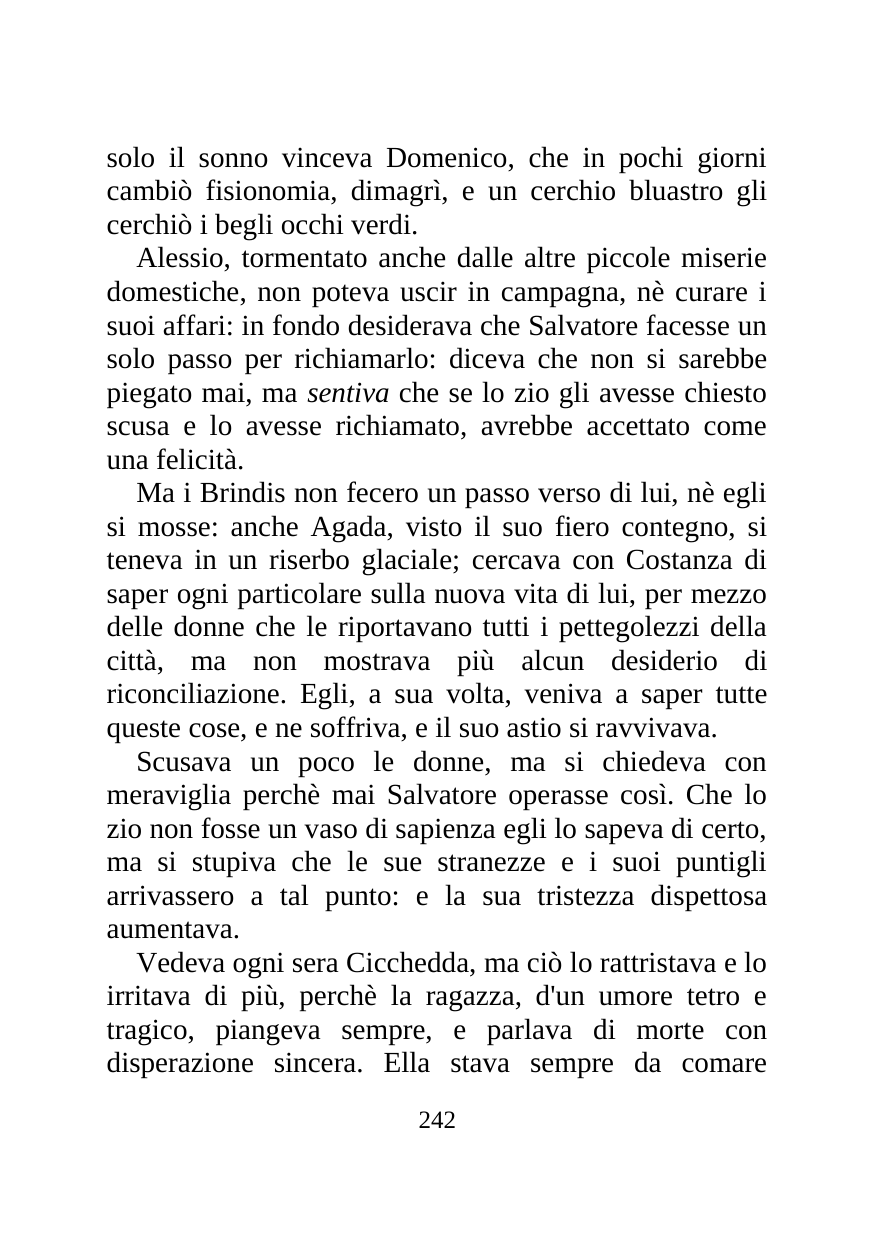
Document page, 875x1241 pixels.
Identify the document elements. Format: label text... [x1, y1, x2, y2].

text Vedeva ogni sera Cicchedda, ma ciò lo rattristava e lo irritava di più, perchè la ragazza, d'un umore tetro e tragico, piangeva sempre, e parlava di morte con disperazione sincera. Ella stava sempre da comare [106, 945, 768, 1079]
text solo il sonno vinceva Domenico, che in pochi giorni cambiò fisionomia, dimagrì, e un cerchio bluastro gli cerchiò i begli occhi verdi. [106, 140, 768, 241]
text Scusava un poco le donne, ma si chiedeva con meraviglia perchè mai Salvatore operasse così. Che lo zio non fosse un vaso di sapienza egli lo sapeva di certo, ma si stupiva che le sue stranezze e i suoi puntigli arrivassero a tal punto: e la sua tristezza dispettosa aumentava. [106, 744, 768, 945]
text Alessio, tormentato anche dalle altre piccole miserie domestiche, non poteva uscir in campagna, nè curare i suoi affari: in fondo desiderava che Salvatore facesse un solo passo per richiamarlo: diceva che non si sarebbe piegato mai, ma sentiva che se lo zio gli avesse chiesto scusa e lo avesse richiamato, avrebbe accettato come una felicità. [106, 241, 768, 475]
text Ma i Brindis non fecero un passo verso di lui, nè egli si mosse: anche Agada, visto il suo fiero contegno, si teneva in un riserbo glaciale; cercava con Costanza di saper ogni particolare sulla nuova vita di lui, per mezzo delle donne che le riportavano tutti i pettegolezzi della città, ma non mostrava più alcun desiderio di riconciliazione. Egli, a sua volta, veniva a saper tutte queste cose, e ne soffriva, e il suo astio si ravvivava. [106, 475, 768, 744]
